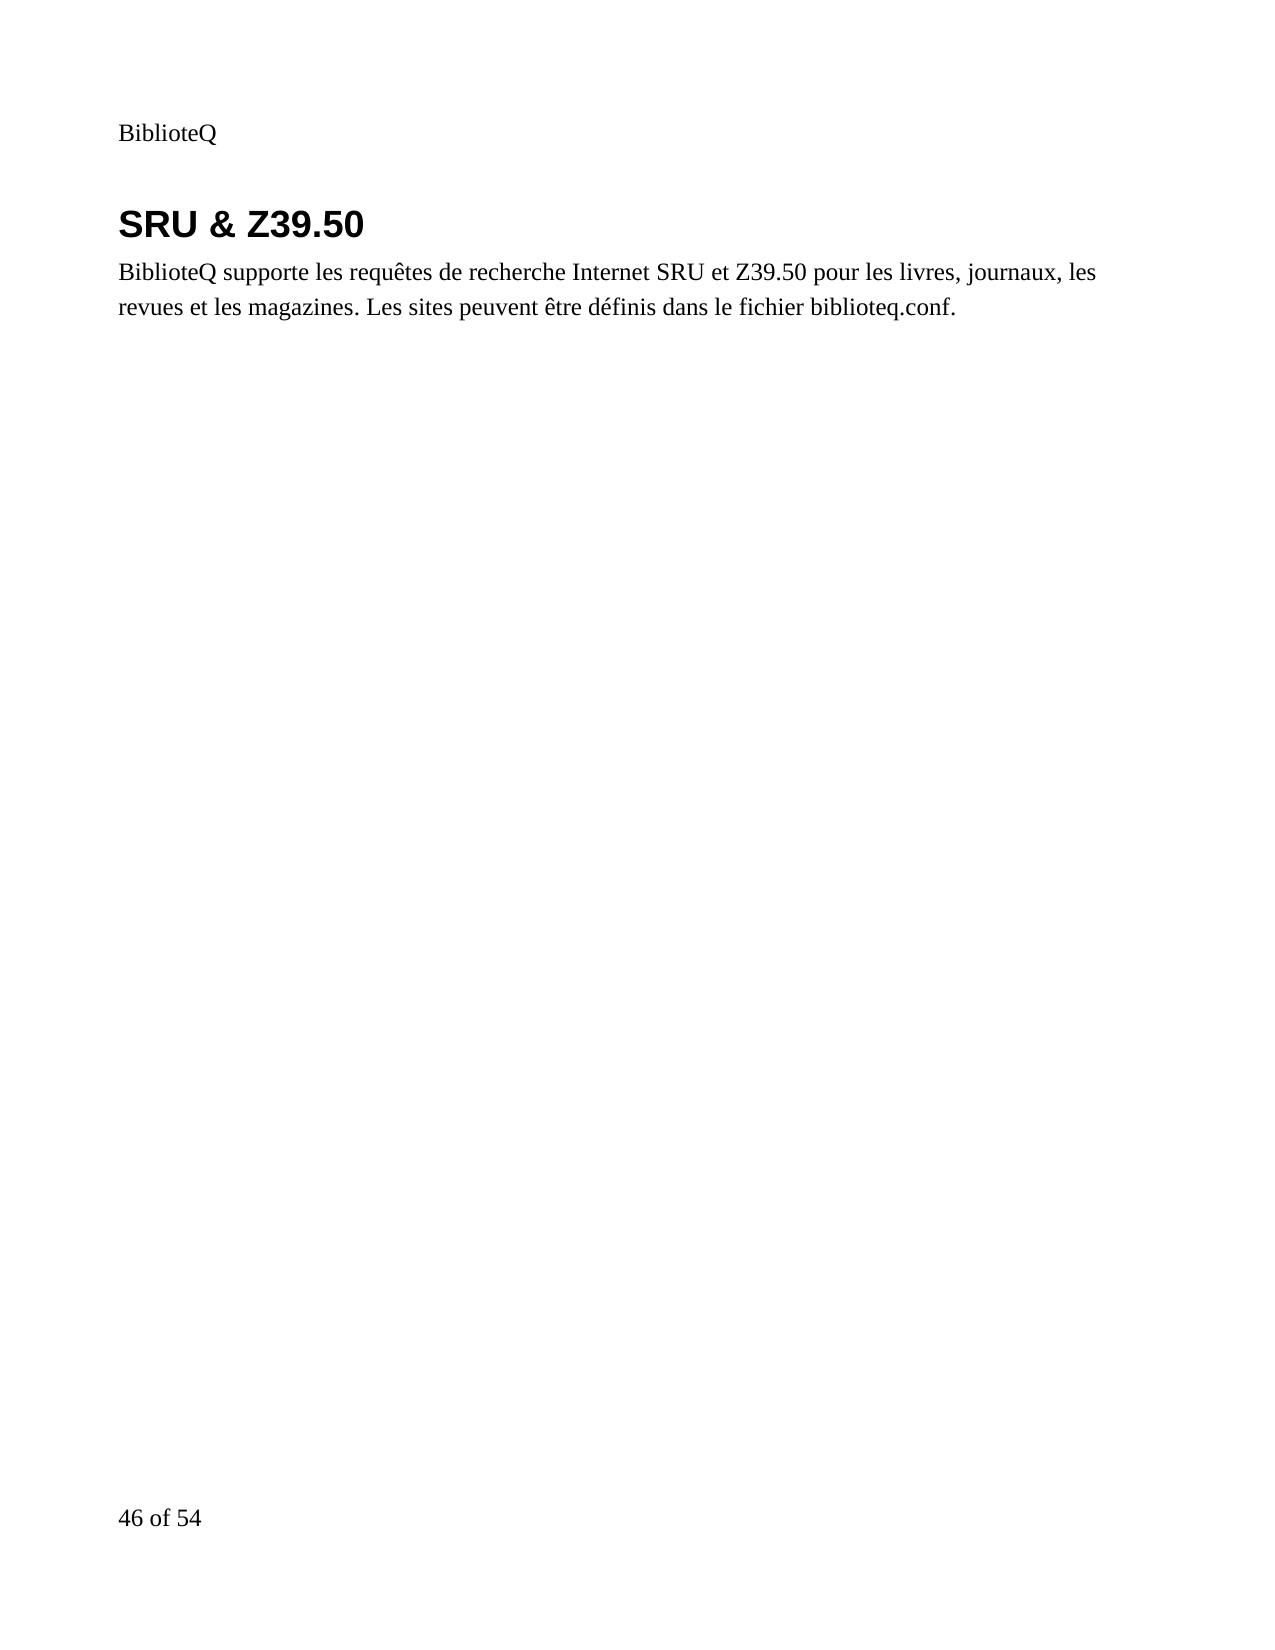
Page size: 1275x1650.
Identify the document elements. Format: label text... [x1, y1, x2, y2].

text BiblioteQ supporte les requêtes de recherche Internet SRU et Z39.50 pour les livres, journaux, les revues et les magazines. Les sites peuvent être définis dans le fichier biblioteq.conf. [118, 257, 1157, 321]
subtitle SRU & Z39.50 [118, 201, 1157, 245]
